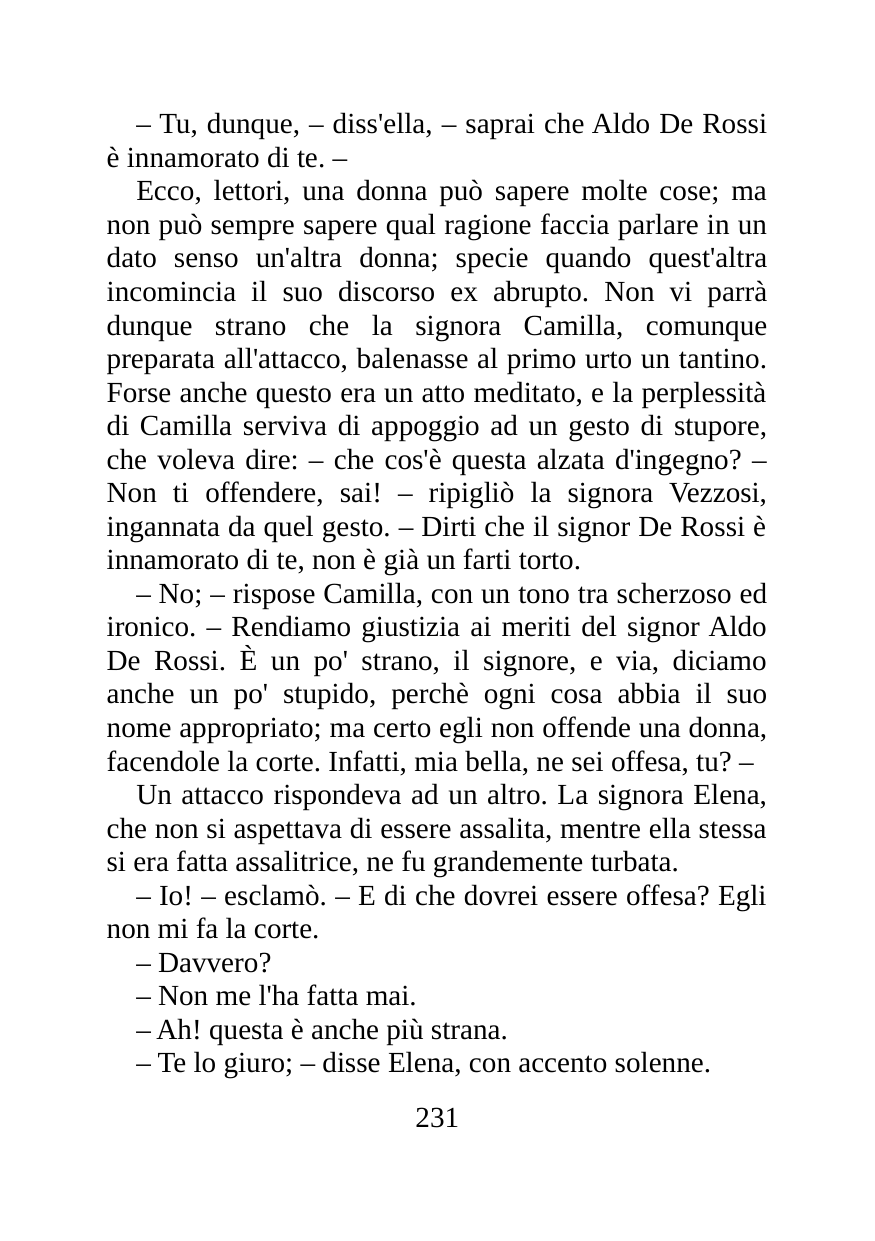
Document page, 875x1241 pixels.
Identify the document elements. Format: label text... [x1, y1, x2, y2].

text ‒ Non me l'ha fatta mai. [106, 978, 768, 1012]
text Un attacco rispondeva ad un altro. La signora Elena, che non si aspettava di essere assalita, mentre ella stessa si era fatta assalitrice, ne fu grandemente turbata. [106, 777, 768, 878]
text Ecco, lettori, una donna può sapere molte cose; ma non può sempre sapere qual ragione faccia parlare in un dato senso un'altra donna; specie quando quest'altra incomincia il suo discorso ex abrupto. Non vi parrà dunque strano che la signora Camilla, comunque preparata all'attacco, balenasse al primo urto un tantino. Forse anche questo era un atto meditato, e la perplessità di Camilla serviva di appoggio ad un gesto di stupore, che voleva dire: ‒ che cos'è questa alzata d'ingegno? ‒ Non ti offendere, sai! ‒ ripigliò la signora Vezzosi, ingannata da quel gesto. ‒ Dirti che il signor De Rossi è innamorato di te, non è già un farti torto. [106, 173, 768, 576]
text ‒ Te lo giuro; ‒ disse Elena, con accento solenne. [106, 1046, 768, 1079]
text ‒ Ah! questa è anche più strana. [106, 1012, 768, 1046]
text ‒ Davvero? [106, 945, 768, 978]
text ‒ Tu, dunque, ‒ diss'ella, ‒ saprai che Aldo De Rossi è innamorato di te. ‒ [106, 106, 768, 173]
text ‒ No; ‒ rispose Camilla, con un tono tra scherzoso ed ironico. ‒ Rendiamo giustizia ai meriti del signor Aldo De Rossi. È un po' strano, il signore, e via, diciamo anche un po' stupido, perchè ogni cosa abbia il suo nome appropriato; ma certo egli non offende una donna, facendole la corte. Infatti, mia bella, ne sei offesa, tu? ‒ [106, 576, 768, 777]
text ‒ Io! ‒ esclamò. ‒ E di che dovrei essere offesa? Egli non mi fa la corte. [106, 878, 768, 945]
